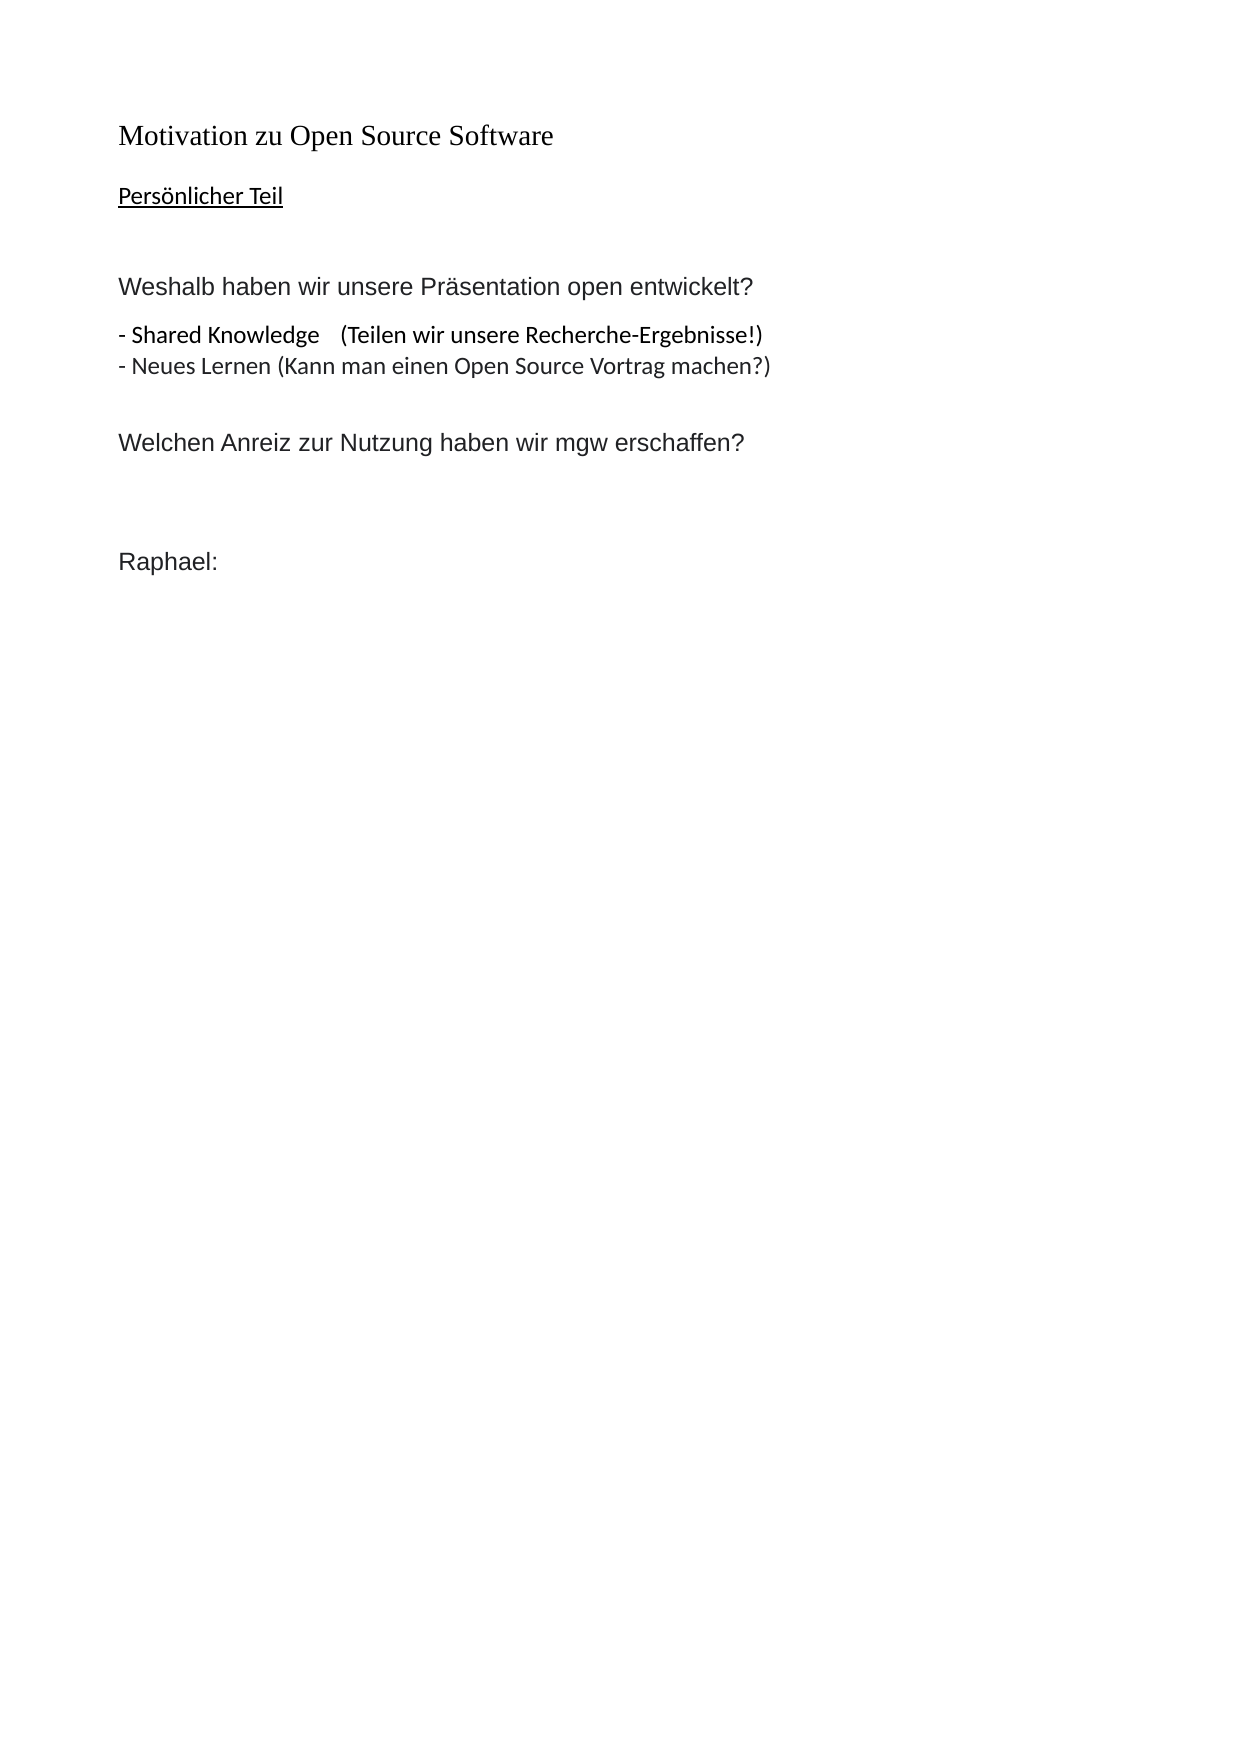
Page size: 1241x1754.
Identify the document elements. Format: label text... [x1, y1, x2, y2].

text Weshalb haben wir unsere Präsentation open entwickelt? [118, 272, 1122, 301]
text Persönlicher Teil [118, 180, 1122, 211]
text Welchen Anreiz zur Nutzung haben wir mgw erschaffen? [118, 428, 1122, 457]
text Raphael: [118, 547, 1122, 576]
text - Shared Knowledge (Teilen wir unsere Recherche-Ergebnisse!) [118, 319, 1122, 350]
text Motivation zu Open Source Software [118, 118, 1122, 152]
text - Neues Lernen (Kann man einen Open Source Vortrag machen?) [118, 350, 1122, 381]
